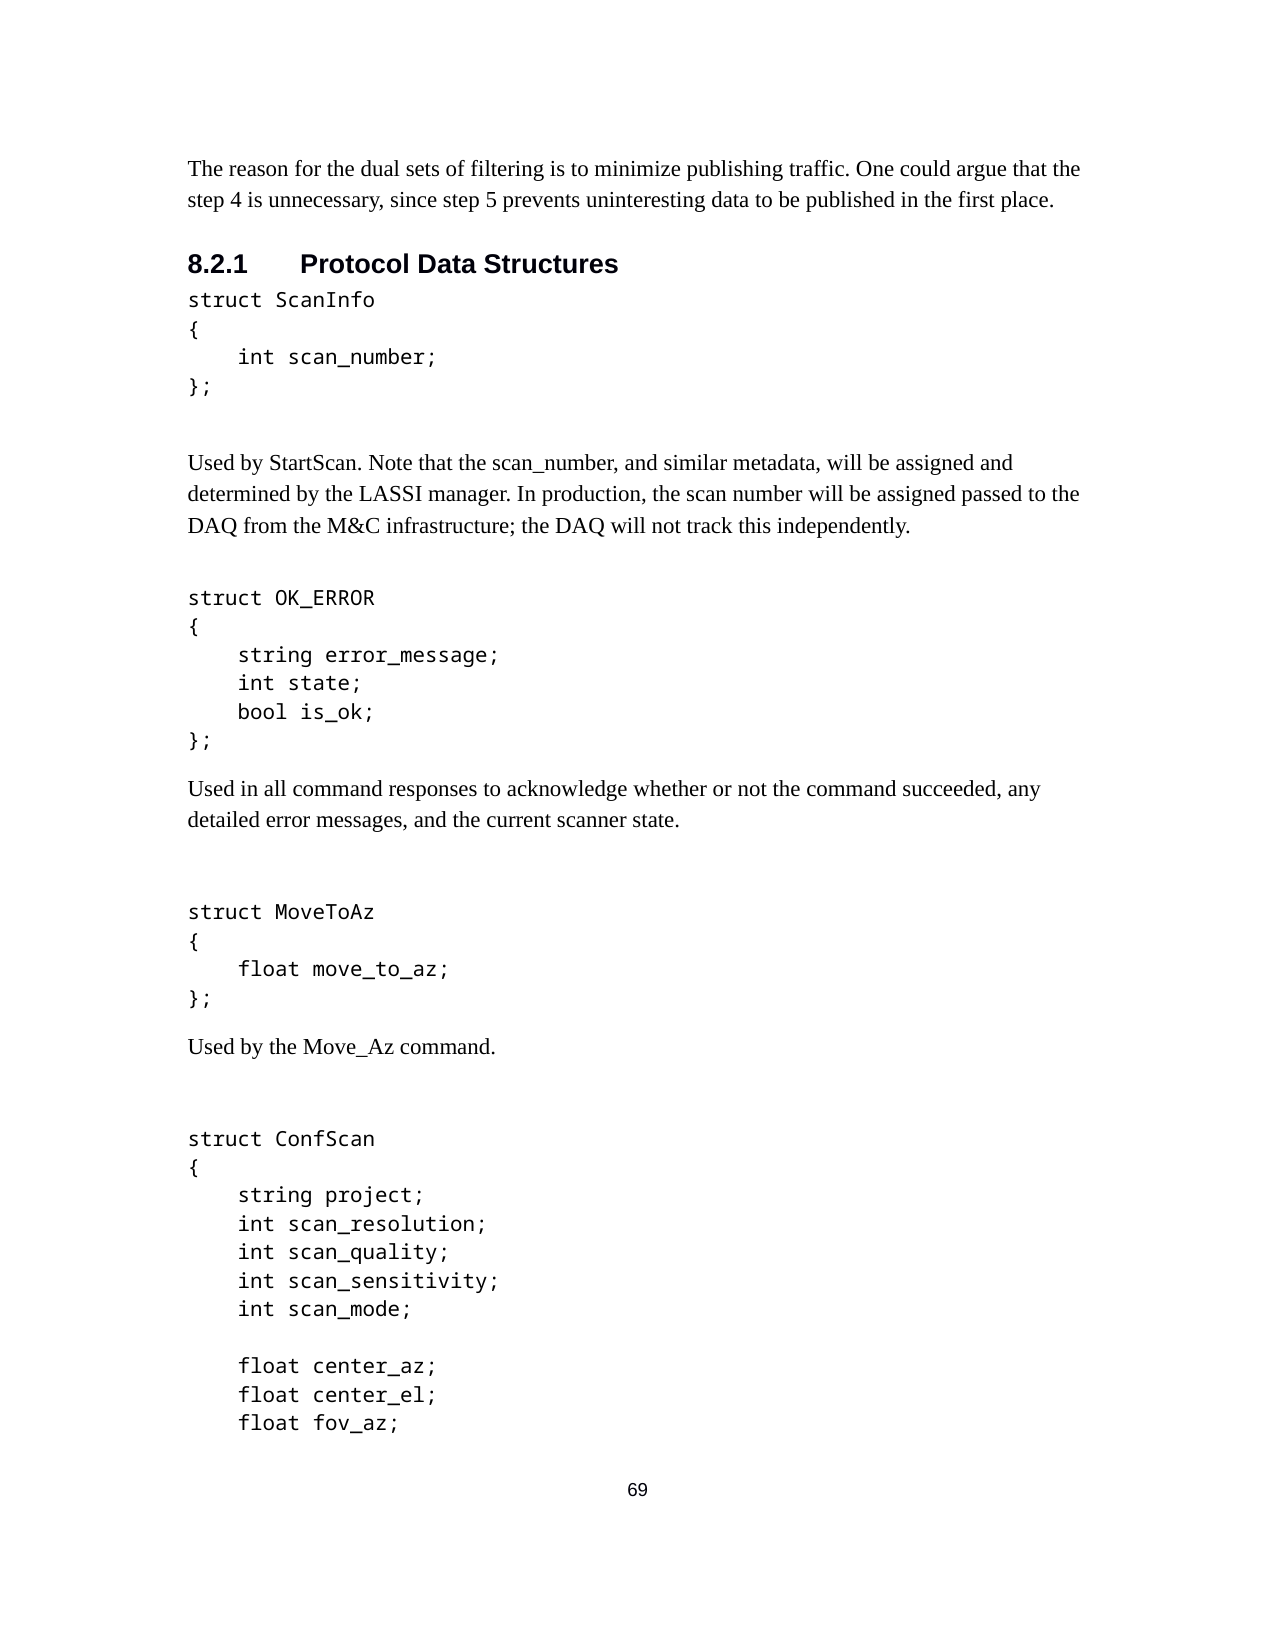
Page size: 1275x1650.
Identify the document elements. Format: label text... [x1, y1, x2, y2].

text struct MoveToAz [187, 897, 1087, 926]
text }; [187, 983, 1087, 1011]
text int scan_resolution; [187, 1209, 1087, 1237]
text }; [187, 725, 1087, 754]
text int scan_sensitivity; [187, 1266, 1087, 1294]
text int scan_mode; [187, 1294, 1087, 1323]
text struct ConfScan [187, 1124, 1087, 1152]
text float fov_az; [187, 1408, 1087, 1437]
text struct ScanInfo [187, 285, 1087, 314]
text { [187, 1152, 1087, 1181]
text int scan_number; [187, 342, 1087, 371]
text { [187, 314, 1087, 342]
text Used by the Move_Az command. [187, 1028, 1087, 1059]
text struct OK_ERROR [187, 583, 1087, 612]
text int state; [187, 668, 1087, 697]
text }; [187, 371, 1087, 399]
text float center_az; [187, 1351, 1087, 1380]
text float move_to_az; [187, 954, 1087, 983]
subtitle Protocol Data Structures [187, 244, 1087, 279]
text The reason for the dual sets of filtering is to minimize publishing traffic. One could argue that the step 4 is unnecessary, since step 5 prevents uninteresting data to be published in the first place. [187, 150, 1087, 212]
text int scan_quality; [187, 1237, 1087, 1266]
text float center_el; [187, 1380, 1087, 1408]
text { [187, 612, 1087, 640]
text Used by StartScan. Note that the scan_number, and similar metadata, will be assigned and determined by the LASSI manager. In production, the scan number will be assigned passed to the DAQ from the M&C infrastructure; the DAQ will not track this independently. [187, 444, 1087, 538]
text { [187, 926, 1087, 954]
text string project; [187, 1181, 1087, 1209]
text string error_message; [187, 640, 1087, 668]
text bool is_ok; [187, 697, 1087, 725]
text Used in all command responses to acknowledge whether or not the command succeeded, any detailed error messages, and the current scanner state. [187, 770, 1087, 833]
